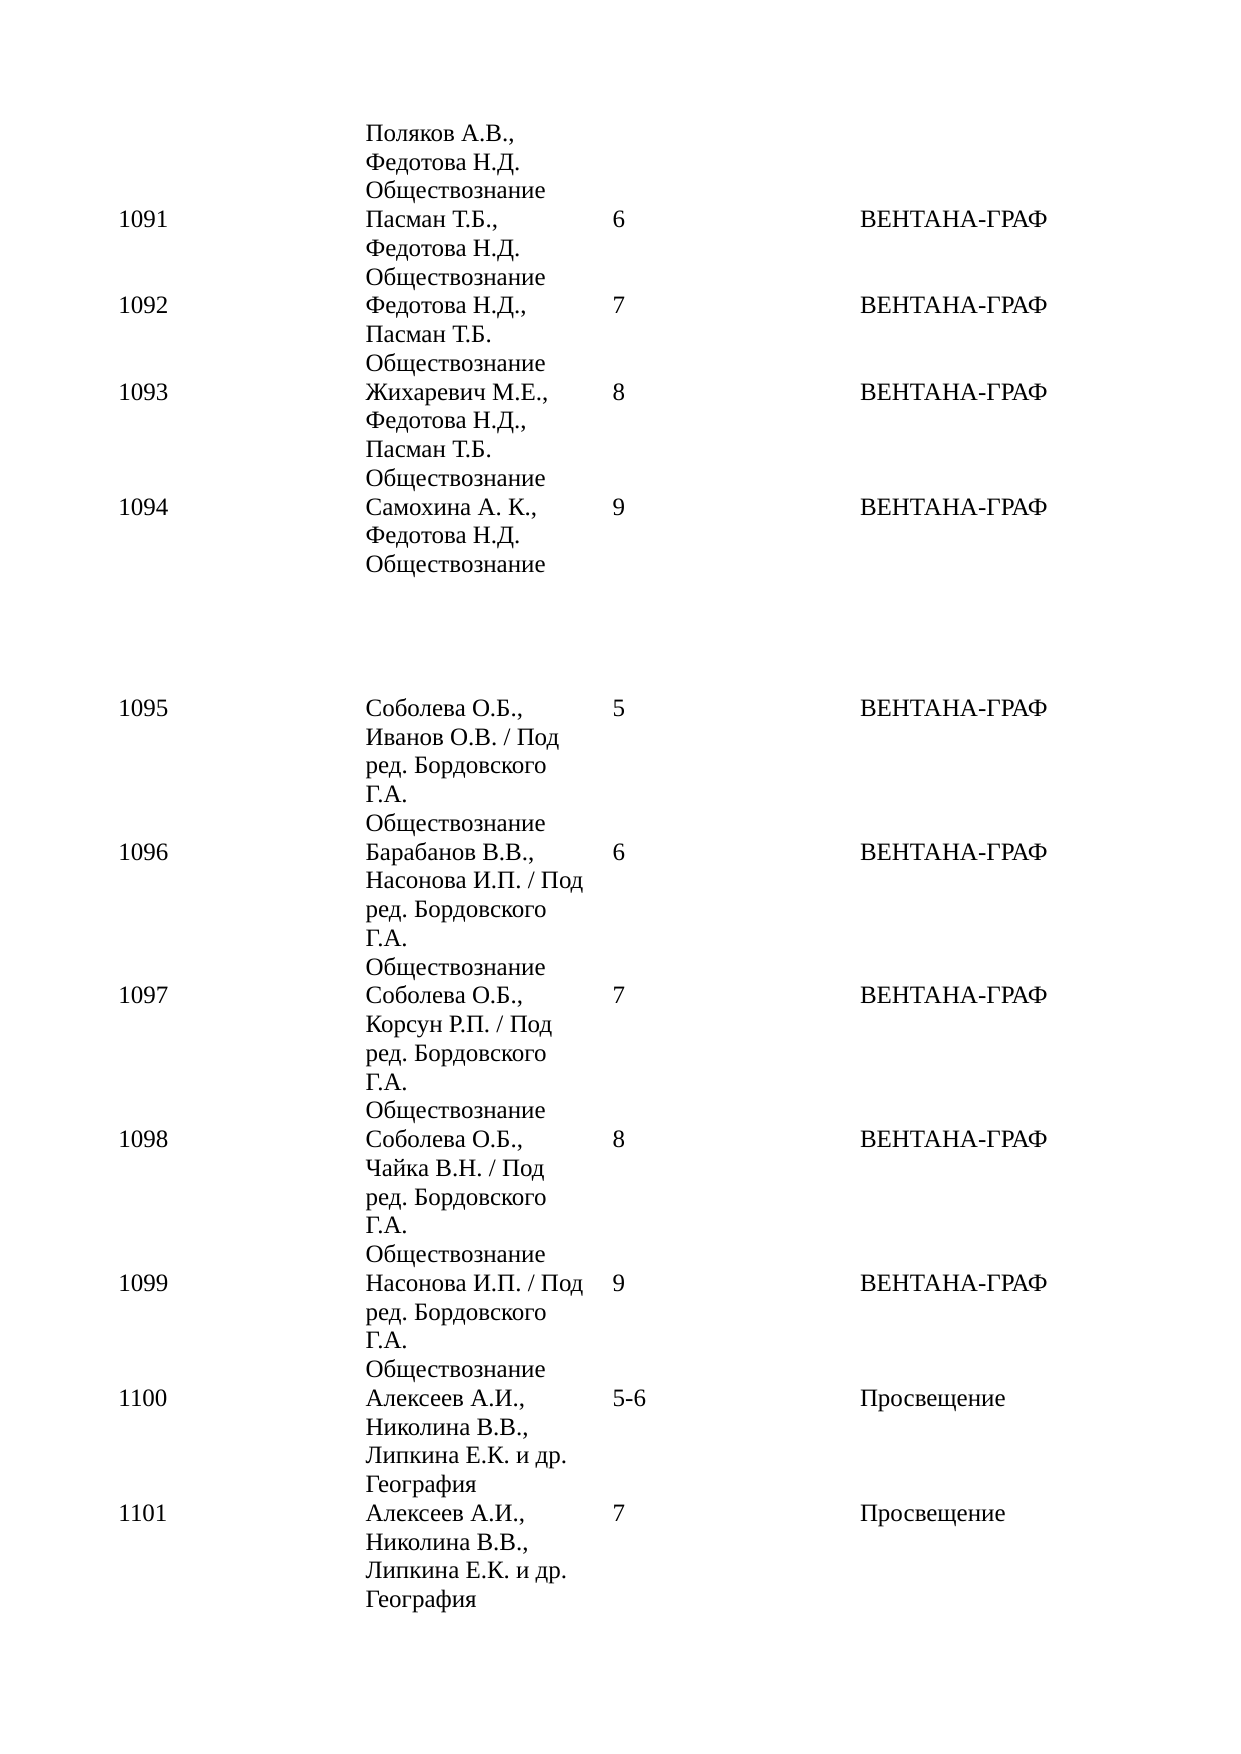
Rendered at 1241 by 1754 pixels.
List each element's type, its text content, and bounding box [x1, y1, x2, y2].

table_cell Барабанов В.В., Насонова И.П. / Под ред. Бордовского Г.А. Обществознание [354, 837, 601, 981]
table_cell 1094 [107, 492, 354, 578]
table_cell Просвещение [849, 1383, 1096, 1498]
table_cell Алексеев А.И., Николина В.В., Липкина Е.К. и др. География [354, 1383, 601, 1498]
table_cell ВЕНТАНА-ГРАФ [849, 1268, 1096, 1383]
table_header ВЕНТАНА-ГРАФ [849, 693, 1096, 837]
table_cell ВЕНТАНА-ГРАФ [849, 1124, 1096, 1268]
table_cell Соболева О.Б., Чайка В.Н. / Под ред. Бордовского Г.А. Обществознание [354, 1124, 601, 1268]
table_cell 9 [601, 492, 848, 578]
table_cell 6 [601, 837, 848, 981]
table_cell [601, 118, 848, 204]
table_cell 1091 [107, 204, 354, 291]
table_cell 7 [601, 1498, 848, 1613]
table_cell Жихаревич М.Е., Федотова Н.Д., Пасман Т.Б. Обществознание [354, 377, 601, 492]
table_cell Пасман Т.Б., Федотова Н.Д. Обществознание [354, 204, 601, 291]
table_cell [107, 118, 354, 204]
table_cell Соболева О.Б., Корсун Р.П. / Под ред. Бордовского Г.А. Обществознание [354, 981, 601, 1124]
table_cell [849, 118, 1096, 204]
table_cell Поляков А.В., Федотова Н.Д. Обществознание [354, 118, 601, 204]
table_cell 1093 [107, 377, 354, 492]
table_header 5 [601, 693, 848, 837]
table_cell 1099 [107, 1268, 354, 1383]
table_cell 7 [601, 981, 848, 1124]
table_cell 7 [601, 291, 848, 377]
table_cell 5-6 [601, 1383, 848, 1498]
table_cell 8 [601, 377, 848, 492]
table_cell Просвещение [849, 1498, 1096, 1613]
table_cell 9 [601, 1268, 848, 1383]
table_cell 1097 [107, 981, 354, 1124]
table_cell ВЕНТАНА-ГРАФ [849, 981, 1096, 1124]
table_cell ВЕНТАНА-ГРАФ [849, 377, 1096, 492]
table_cell ВЕНТАНА-ГРАФ [849, 837, 1096, 981]
table_cell 1096 [107, 837, 354, 981]
table_cell Алексеев А.И., Николина В.В., Липкина Е.К. и др. География [354, 1498, 601, 1613]
table_cell 1098 [107, 1124, 354, 1268]
table_cell 1100 [107, 1383, 354, 1498]
table_cell ВЕНТАНА-ГРАФ [849, 291, 1096, 377]
table_cell ВЕНТАНА-ГРАФ [849, 204, 1096, 291]
table_cell 6 [601, 204, 848, 291]
table_cell Федотова Н.Д., Пасман Т.Б. Обществознание [354, 291, 601, 377]
table_cell 8 [601, 1124, 848, 1268]
table_header Соболева О.Б., Иванов О.В. / Под ред. Бордовского Г.А. Обществознание [354, 693, 601, 837]
table_header 1095 [107, 693, 354, 837]
table_cell 1101 [107, 1498, 354, 1613]
table_cell ВЕНТАНА-ГРАФ [849, 492, 1096, 578]
table_cell Самохина А. К., Федотова Н.Д. Обществознание [354, 492, 601, 578]
table_cell 1092 [107, 291, 354, 377]
table_cell Насонова И.П. / Под ред. Бордовского Г.А. Обществознание [354, 1268, 601, 1383]
